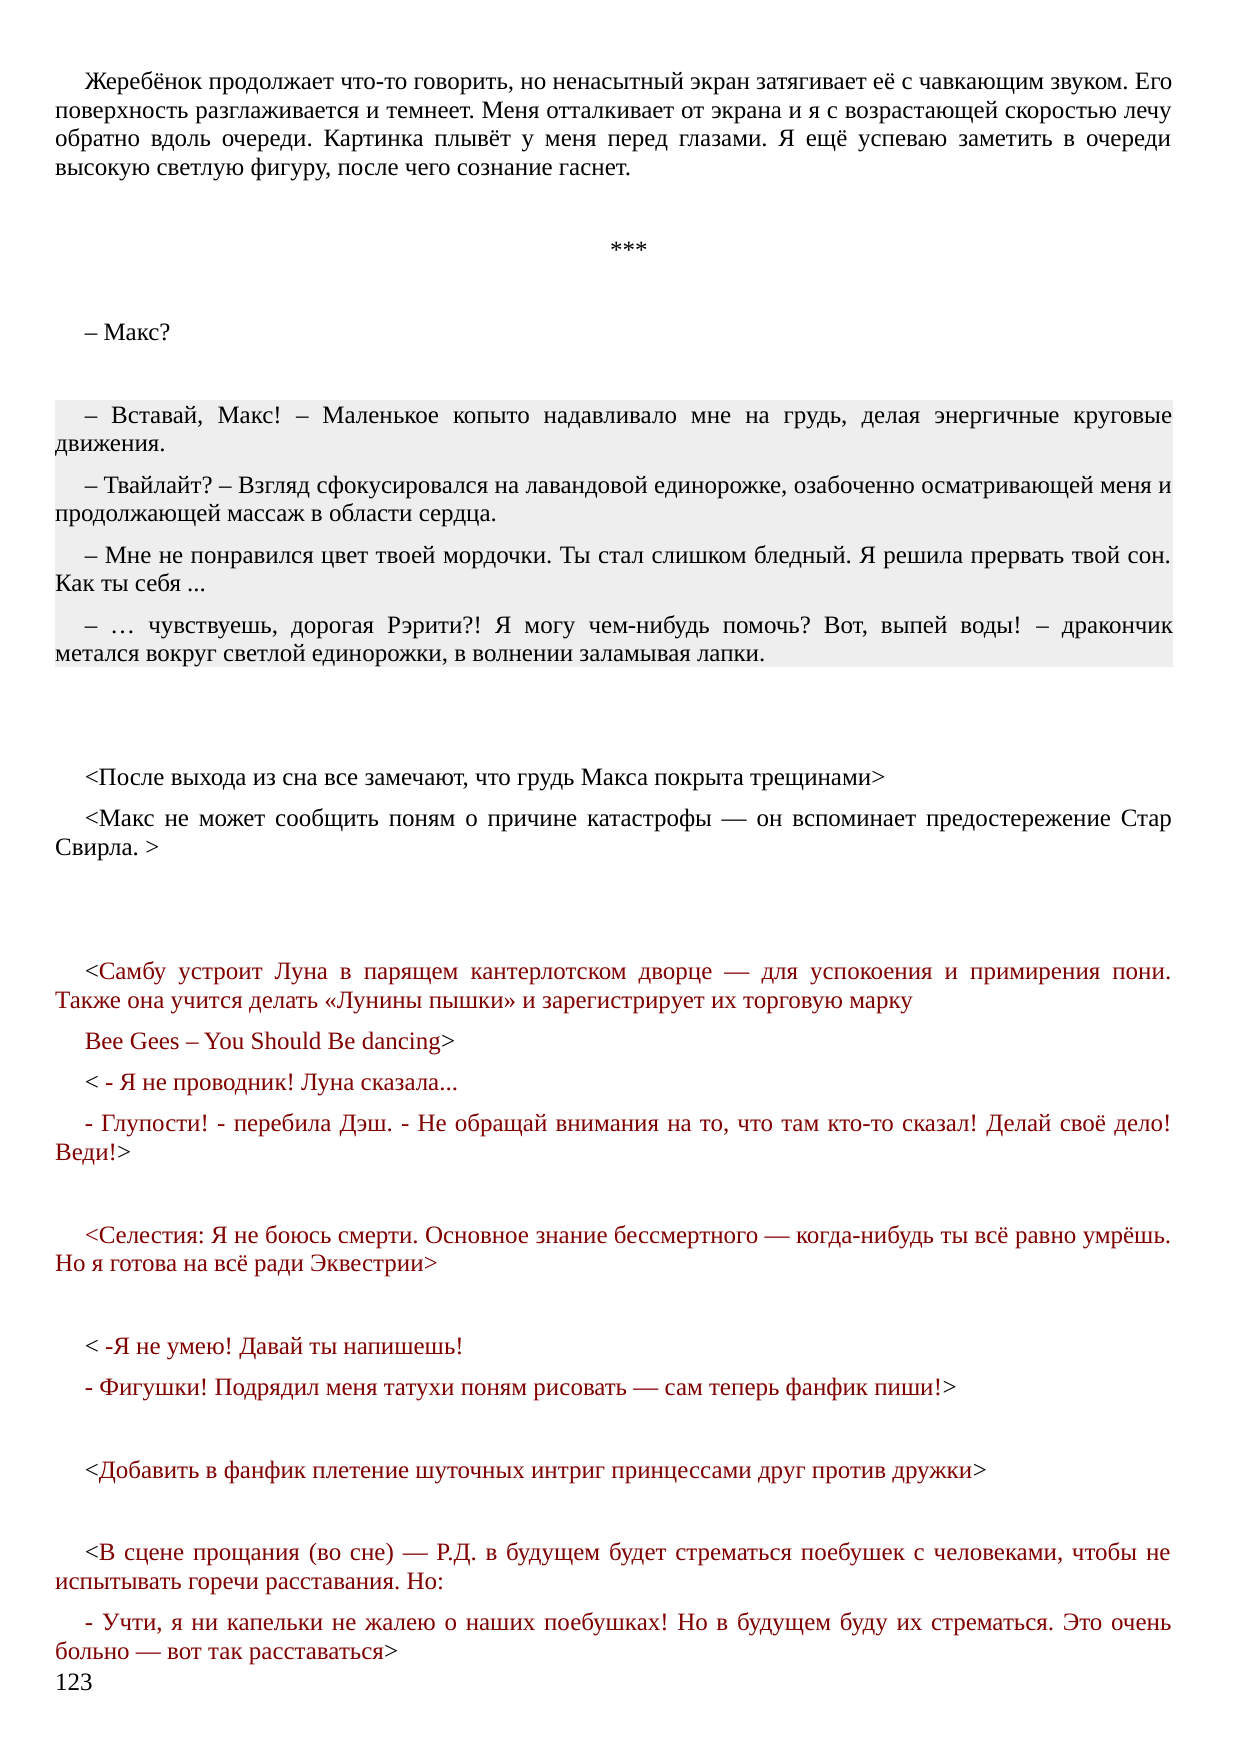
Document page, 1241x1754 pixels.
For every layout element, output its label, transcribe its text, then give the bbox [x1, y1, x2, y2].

text – Вставай, Макс! – Маленькое копыто надавливало мне на грудь, делая энергичные круговые движения. [55, 400, 1173, 457]
text – Твайлайт? – Взгляд сфокусировался на лавандовой единорожке, озабоченно осматривающей меня и продолжающей массаж в области сердца. [55, 470, 1173, 527]
text *** [55, 235, 1173, 263]
text <В сцене прощания (во сне) — Р.Д. в будущем будет стрематься поебушек с человеками, чтобы не испытывать горечи расставания. Но: [55, 1537, 1173, 1595]
text - Фигушки! Подрядил меня татухи поням рисовать — сам теперь фанфик пиши!> [55, 1372, 1173, 1401]
text – Мне не понравился цвет твоей мордочки. Ты стал слишком бледный. Я решила прервать твой сон. Как ты себя ... [55, 540, 1173, 597]
text <Добавить в фанфик плетение шуточных интриг принцессами друг против дружки> [55, 1455, 1173, 1483]
text <Самбу устроит Луна в парящем кантерлотском дворце — для успокоения и примирения пони. Также она учится делать «Лунины пышки» и зарегистрирует их торговую марку [55, 956, 1173, 1013]
text < - Я не проводник! Луна сказала... [55, 1067, 1173, 1096]
text – Макс? [55, 317, 1173, 346]
text - Учти, я ни капельки не жалею о наших поебушках! Но в будущем буду их стрематься. Это очень больно — вот так расставаться> [55, 1607, 1173, 1665]
text Bee Gees – You Should Be dancing> [55, 1026, 1173, 1055]
text – … чувствуешь, дорогая Рэрити?! Я могу чем-нибудь помочь? Вот, выпей воды! – дракончик метался вокруг светлой единорожки, в волнении заламывая лапки. [55, 610, 1173, 667]
text Жеребёнок продолжает что-то говорить, но ненасытный экран затягивает её с чавкающим звуком. Его поверхность разглаживается и темнеет. Меня отталкивает от экрана и я с возрастающей скоростью лечу обратно вдоль очереди. Картинка плывёт у меня перед глазами. Я ещё успеваю заметить в очереди высокую светлую фигуру, после чего сознание гаснет. [55, 66, 1173, 181]
text < -Я не умею! Давай ты напишешь! [55, 1331, 1173, 1360]
text - Глупости! - перебила Дэш. - Не обращай внимания на то, что там кто-то сказал! Делай своё дело! Веди!> [55, 1108, 1173, 1166]
text <После выхода из сна все замечают, что грудь Макса покрыта трещинами> [55, 762, 1173, 791]
text <Макс не может сообщить поням о причине катастрофы — он вспоминает предостережение Стар Свирла. > [55, 803, 1173, 861]
text <Селестия: Я не боюсь смерти. Основное знание бессмертного — когда-нибудь ты всё равно умрёшь. Но я готова на всё ради Эквестрии> [55, 1220, 1173, 1277]
